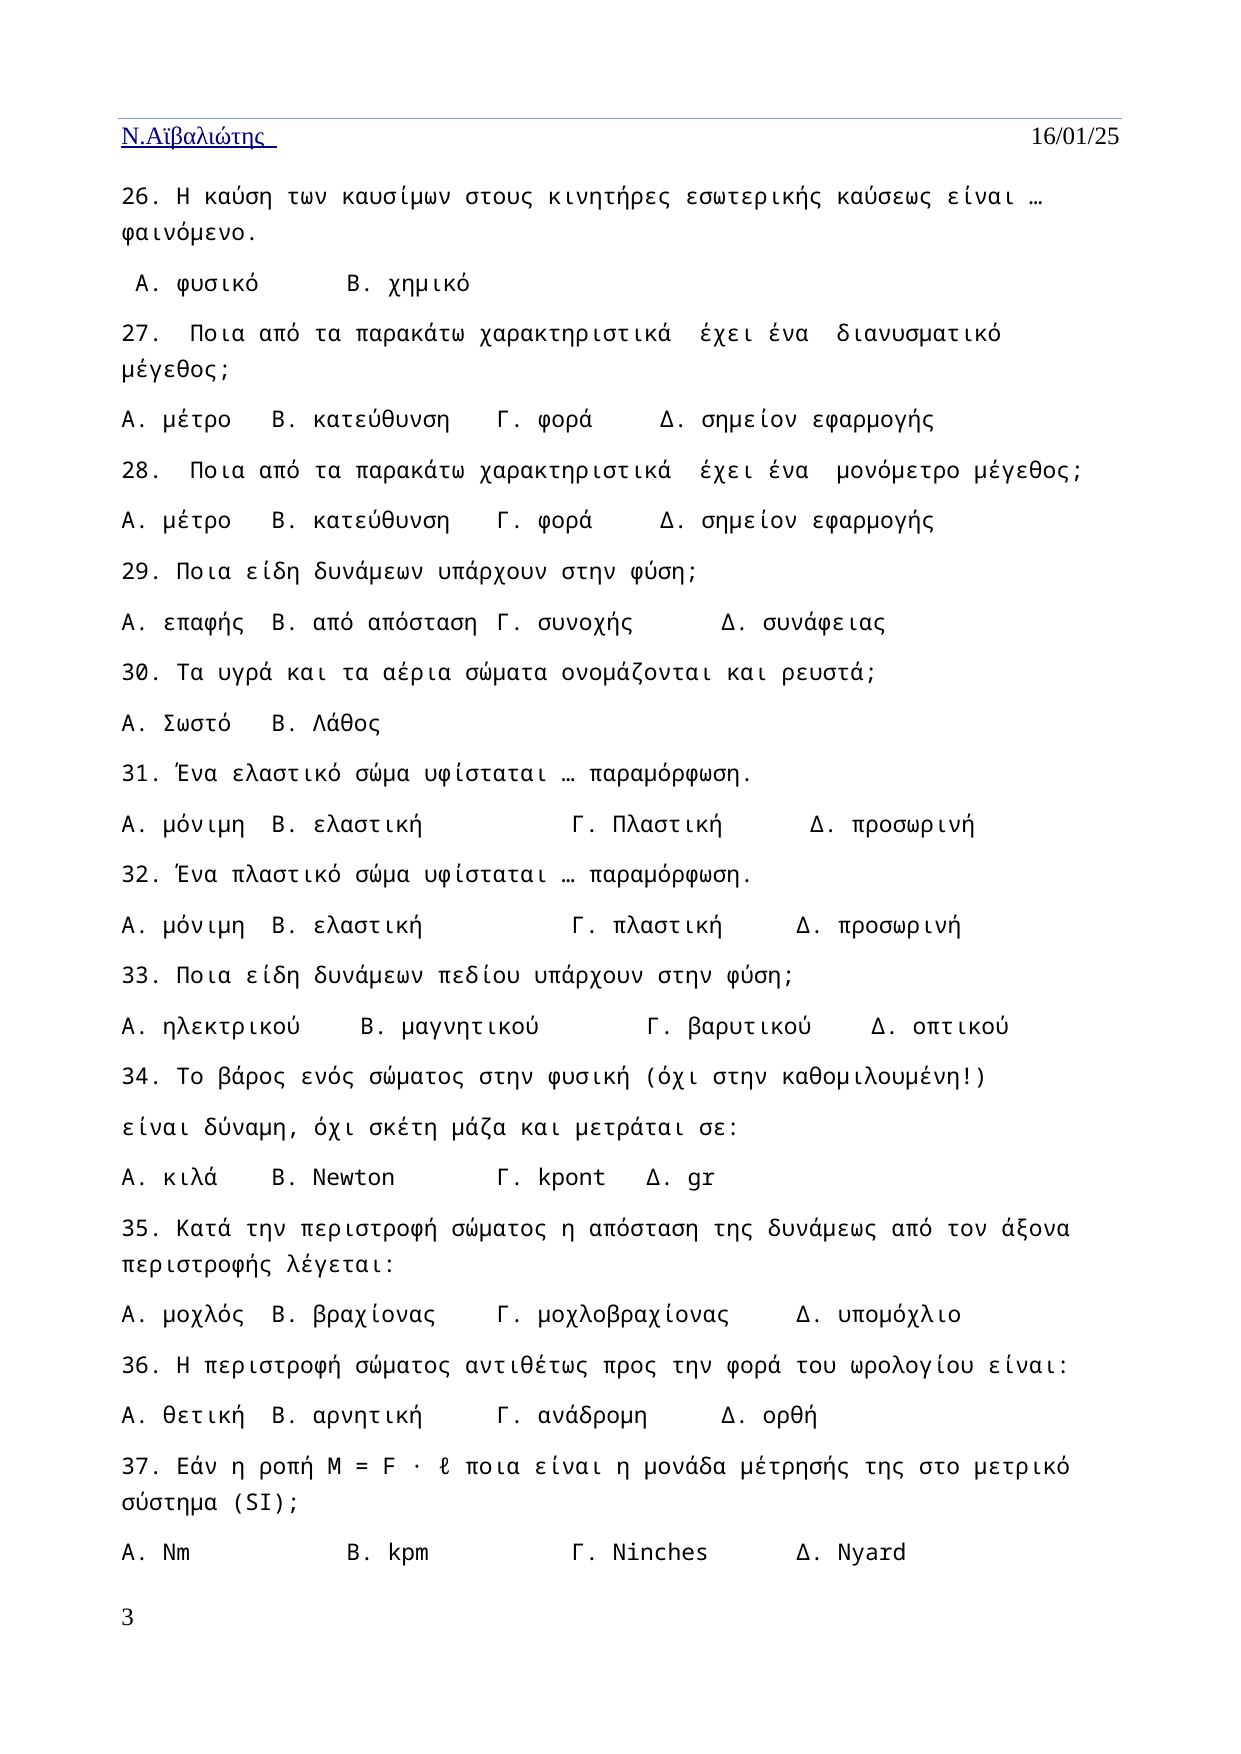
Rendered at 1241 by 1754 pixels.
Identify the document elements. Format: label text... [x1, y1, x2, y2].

text 31. Ένα ελαστικό σώμα υφίσταται … παραμόρφωση. [121, 757, 1119, 788]
text Α. Σωστό Β. Λάθος [121, 707, 1119, 738]
text Α. κιλά Β. Νewton Γ. kpont Δ. gr [121, 1161, 1119, 1192]
text 35. Κατά την περιστροφή σώματος η απόσταση της δυνάμεως από τον άξονα περιστροφής λέγεται: [121, 1212, 1119, 1279]
text Α. μέτρο Β. κατεύθυνση Γ. φορά Δ. σημείον εφαρμογής [121, 504, 1119, 536]
text Α. φυσικό Β. χημικό [121, 266, 1119, 298]
text Α. ηλεκτρικού Β. μαγνητικού Γ. βαρυτικού Δ. οπτικού [121, 1010, 1119, 1041]
text είναι δύναμη, όχι σκέτη μάζα και μετράται σε: [121, 1111, 1119, 1142]
text 36. Η περιστροφή σώματος αντιθέτως προς την φορά του ωρολογίου είναι: [121, 1349, 1119, 1380]
text 27. Ποια από τα παρακάτω χαρακτηριστικά έχει ένα διανυσματικό μέγεθος; [121, 317, 1119, 384]
text 28. Ποια από τα παρακάτω χαρακτηριστικά έχει ένα μονόμετρο μέγεθος; [121, 454, 1119, 485]
text Α. μόνιμη Β. ελαστική Γ. πλαστική Δ. προσωρινή [121, 909, 1119, 940]
text 29. Ποια είδη δυνάμεων υπάρχουν στην φύση; [121, 555, 1119, 586]
text 37. Εάν η ροπή M = F ∙ ℓ ποια είναι η μονάδα μέτρησής της στο μετρικό σύστημα (SI); [121, 1450, 1119, 1517]
text Α. επαφής Β. από απόσταση Γ. συνοχής Δ. συνάφειας [121, 606, 1119, 637]
text 32. Ένα πλαστικό σώμα υφίσταται … παραμόρφωση. [121, 858, 1119, 889]
text 30. Τα υγρά και τα αέρια σώματα ονομάζονται και ρευστά; [121, 656, 1119, 687]
text 34. Το βάρος ενός σώματος στην φυσική (όχι στην καθομιλουμένη!) [121, 1060, 1119, 1091]
text Α. μέτρο Β. κατεύθυνση Γ. φορά Δ. σημείον εφαρμογής [121, 403, 1119, 435]
text Α. μόνιμη Β. ελαστική Γ. Πλαστική Δ. προσωρινή [121, 808, 1119, 839]
text 33. Ποια είδη δυνάμεων πεδίου υπάρχουν στην φύση; [121, 959, 1119, 990]
text Α. θετική Β. αρνητική Γ. ανάδρομη Δ. ορθή [121, 1399, 1119, 1431]
text Α. μοχλός Β. βραχίονας Γ. μοχλοβραχίονας Δ. υπομόχλιο [121, 1298, 1119, 1329]
text 26. Η καύση των καυσίμων στους κινητήρες εσωτερικής καύσεως είναι … φαινόμενο. [121, 180, 1119, 247]
text Α. Nm B. kpm Γ. Νinches Δ. Nyard [121, 1536, 1119, 1567]
